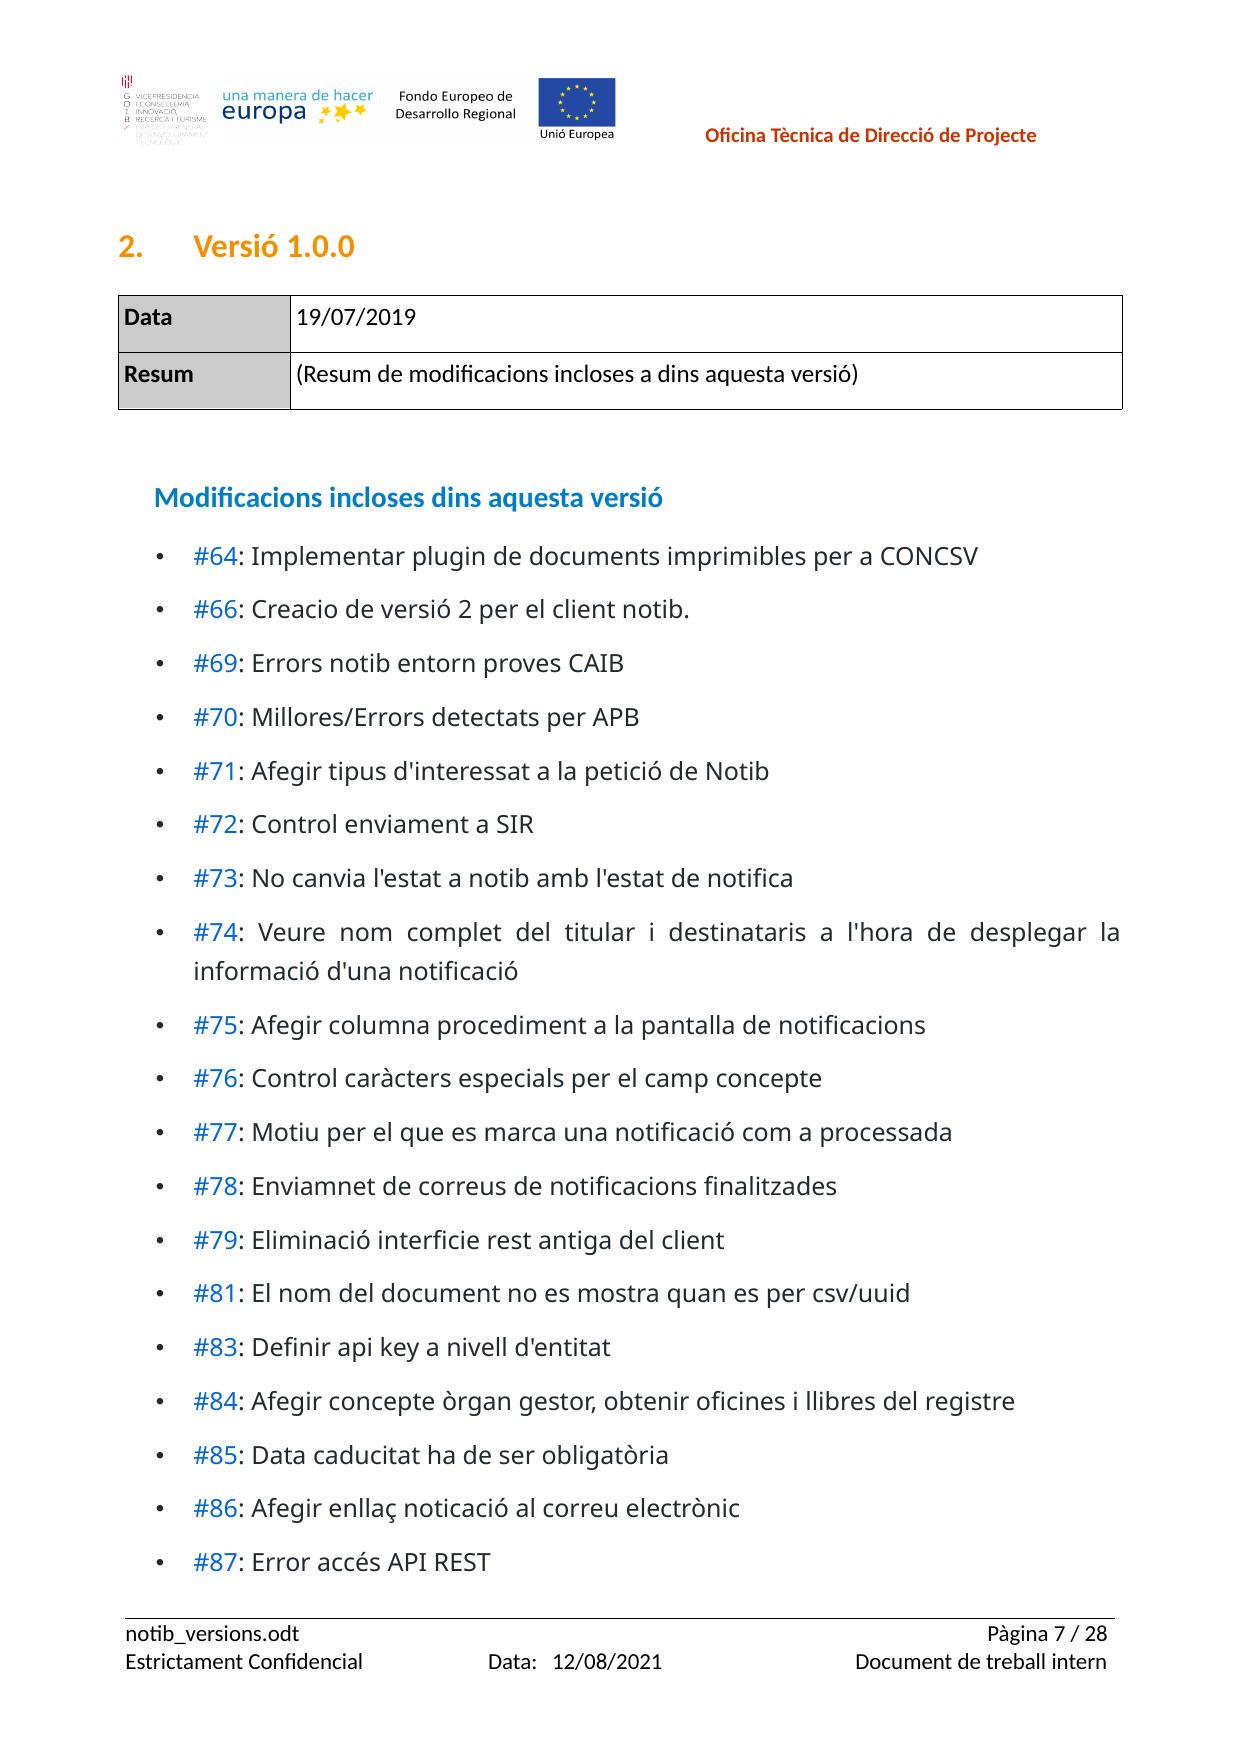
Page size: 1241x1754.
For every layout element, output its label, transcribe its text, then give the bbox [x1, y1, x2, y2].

table_cell Resum [119, 353, 290, 408]
list #79: Eliminació interficie rest antiga del client [156, 1222, 1122, 1256]
list #72: Control enviament a SIR [156, 807, 1122, 841]
list #83: Definir api key a nivell d'entitat [156, 1330, 1122, 1364]
list #86: Afegir enllaç noticació al correu electrònic [156, 1491, 1122, 1525]
list #78: Enviamnet de correus de notificacions finalitzades [156, 1168, 1122, 1203]
list #71: Afegir tipus d'interessat a la petició de Notib [156, 753, 1122, 787]
list #77: Motiu per el que es marca una notificació com a processada [156, 1115, 1122, 1149]
list #87: Error accés API REST [156, 1545, 1122, 1579]
table_header 19/07/2019 [291, 296, 1122, 352]
list #70: Millores/Errors detectats per APB [156, 699, 1122, 733]
list #75: Afegir columna procediment a la pantalla de notificacions [156, 1007, 1122, 1041]
list #64: Implementar plugin de documents imprimibles per a CONCSV [156, 538, 1122, 572]
list #84: Afegir concepte òrgan gestor, obtenir oficines i llibres del registre [156, 1383, 1122, 1418]
table_cell (Resum de modificacions incloses a dins aquesta versió) [291, 353, 1122, 408]
list #66: Creacio de versió 2 per el client notib. [156, 592, 1122, 626]
list #81: El nom del document no es mostra quan es per csv/uuid [156, 1276, 1122, 1310]
picture [118, 73, 213, 147]
list #74: Veure nom complet del titular i destinataris a l'hora de desplegar la informació d'una notificació [156, 914, 1122, 988]
list #73: No canvia l'estat a notib amb l'estat de notifica [156, 861, 1122, 895]
list #85: Data caducitat ha de ser obligatòria [156, 1437, 1122, 1471]
picture [219, 73, 621, 147]
list #69: Errors notib entorn proves CAIB [156, 646, 1122, 680]
table_header Data [119, 296, 290, 352]
subtitle Versió 1.0.0 [118, 225, 1122, 266]
list #76: Control caràcters especials per el camp concepte [156, 1061, 1122, 1095]
subtitle Modificacions incloses dins aquesta versió [153, 479, 1122, 514]
